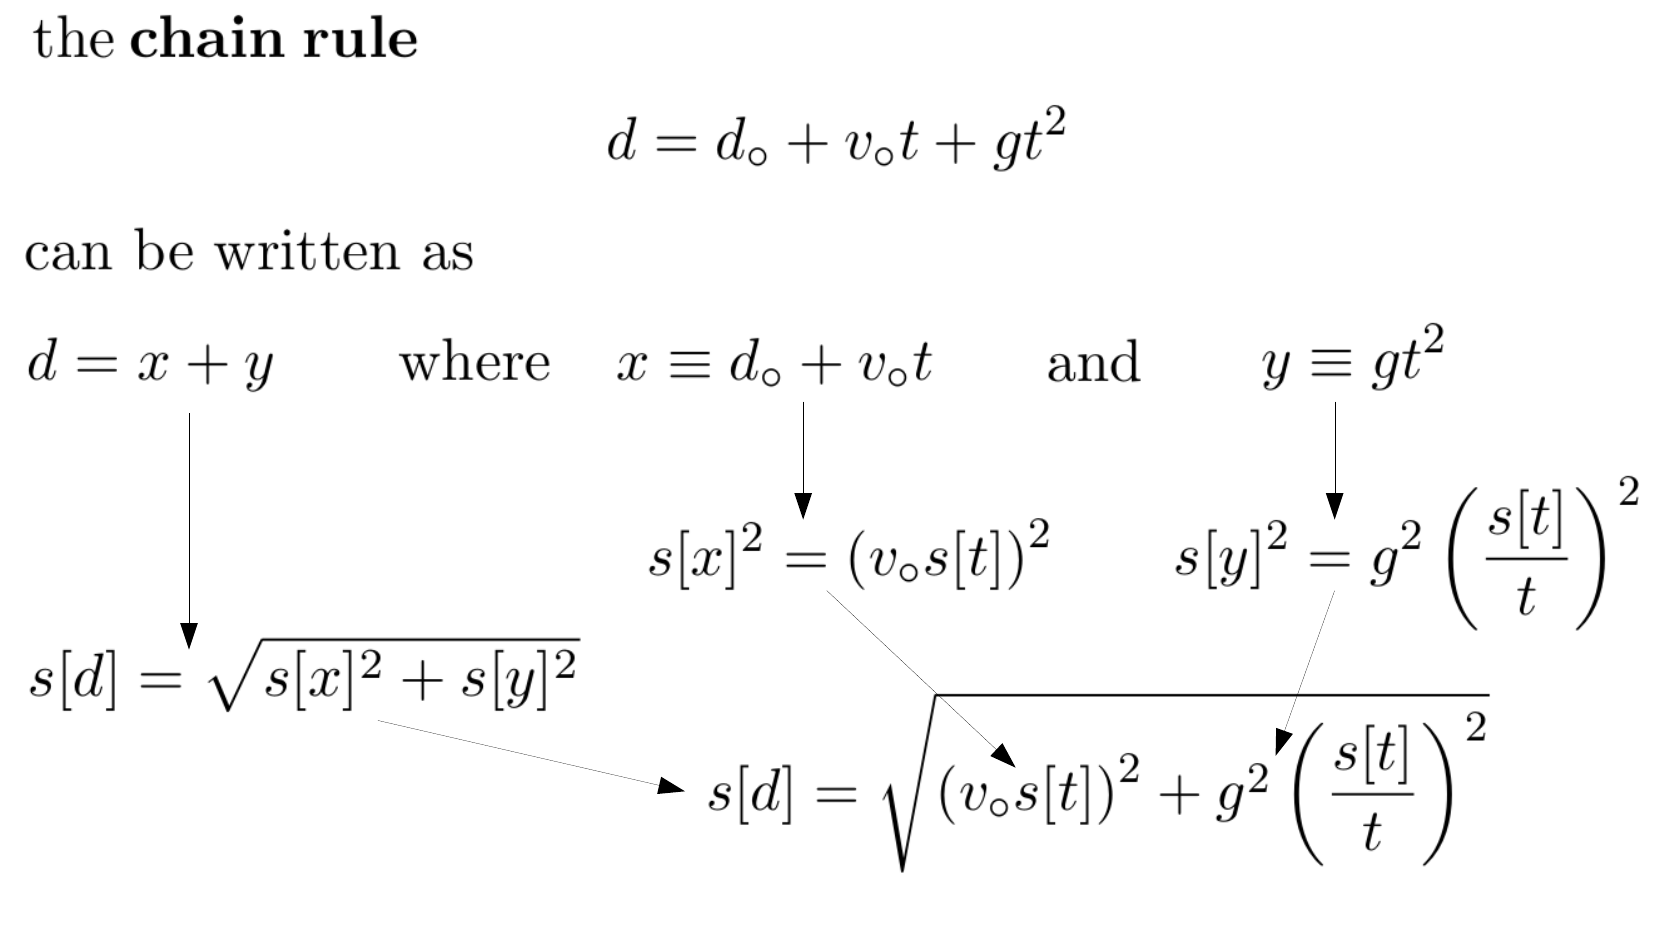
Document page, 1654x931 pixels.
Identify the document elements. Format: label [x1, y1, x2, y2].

picture [19, 224, 485, 282]
picture [1045, 330, 1142, 390]
picture [596, 95, 1073, 178]
picture [701, 684, 1501, 884]
picture [26, 5, 420, 71]
picture [1246, 318, 1450, 406]
picture [398, 328, 556, 390]
picture [1163, 466, 1654, 641]
picture [21, 630, 591, 721]
picture [611, 328, 945, 396]
picture [644, 512, 1058, 609]
picture [24, 330, 284, 396]
